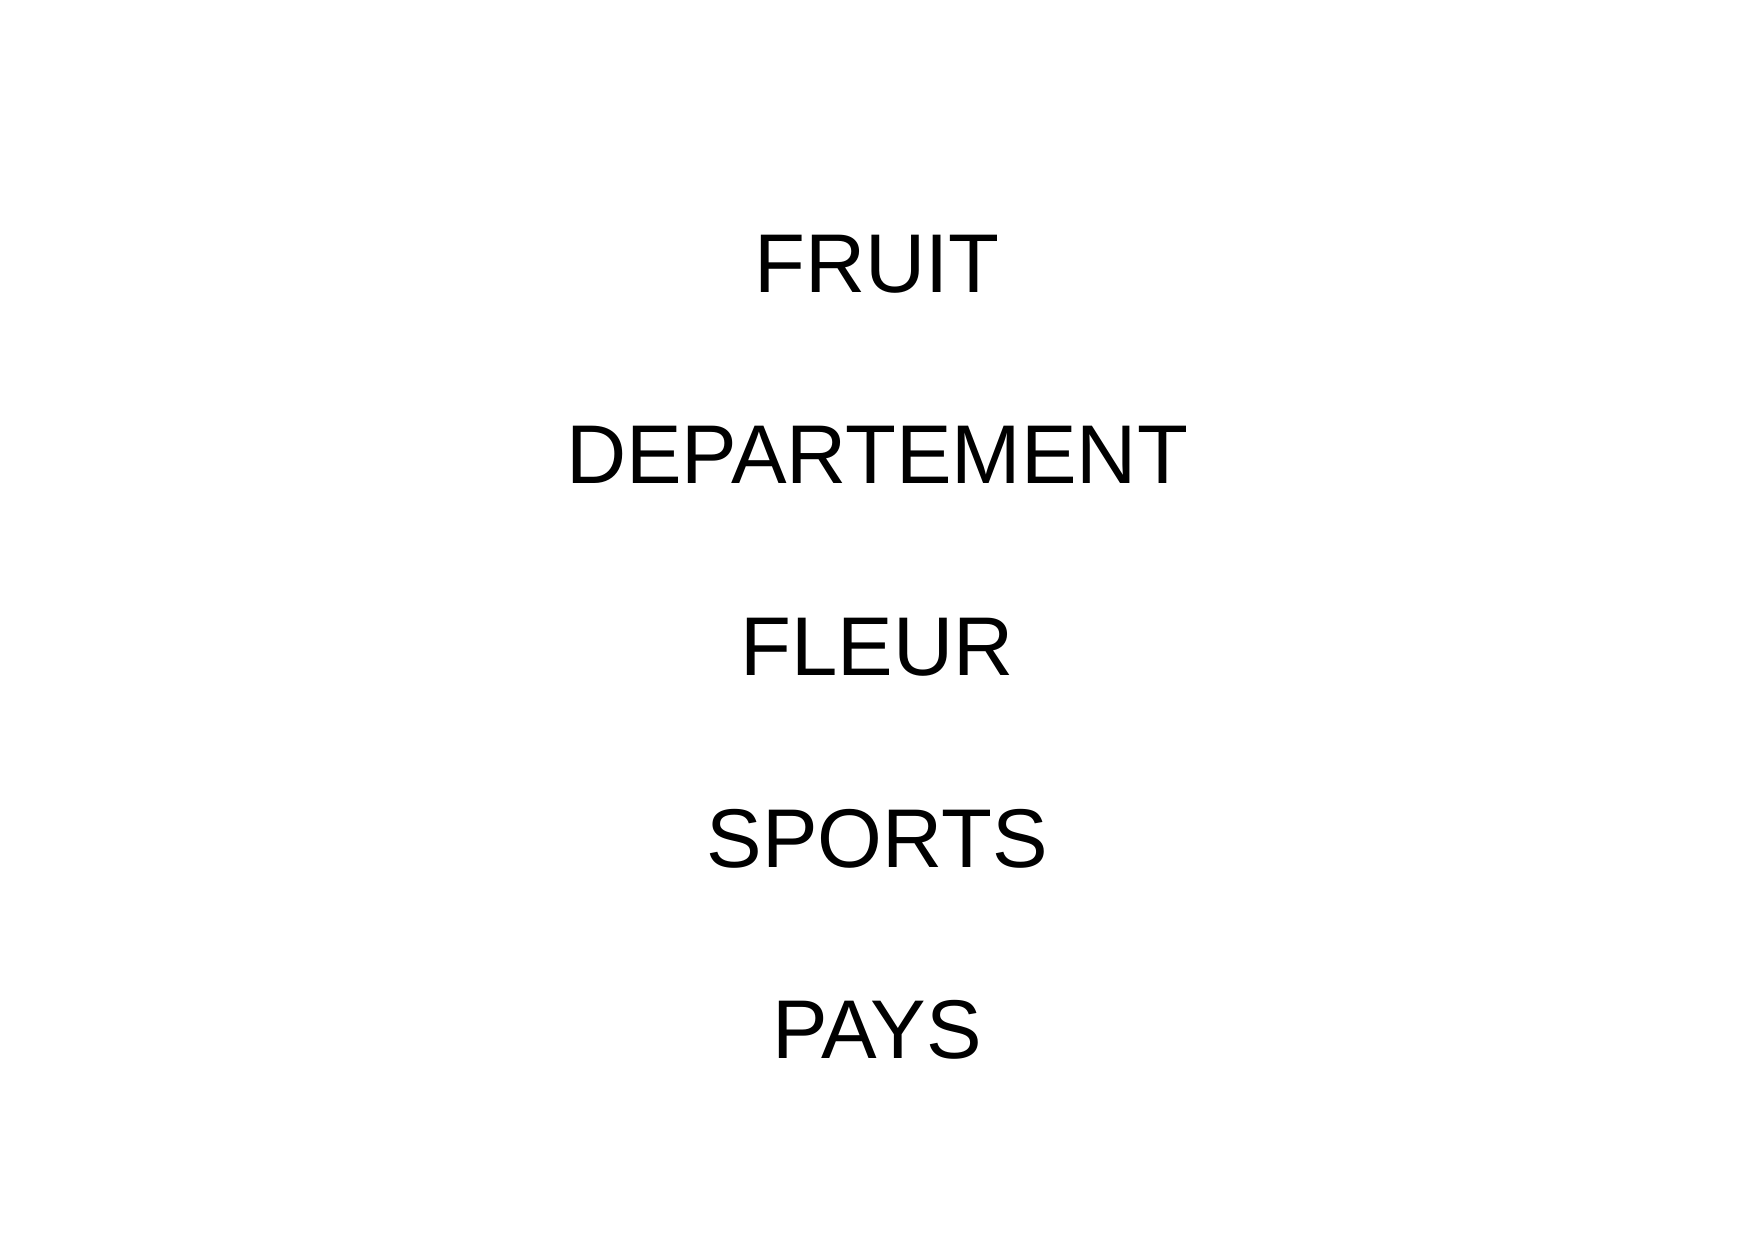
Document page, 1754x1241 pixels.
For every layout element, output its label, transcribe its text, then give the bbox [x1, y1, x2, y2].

text DEPARTEMENT [118, 406, 1636, 501]
text SPORTS [118, 789, 1636, 885]
text FLEUR [118, 597, 1636, 693]
text PAYS [118, 981, 1636, 1076]
text FRUIT [118, 214, 1636, 310]
